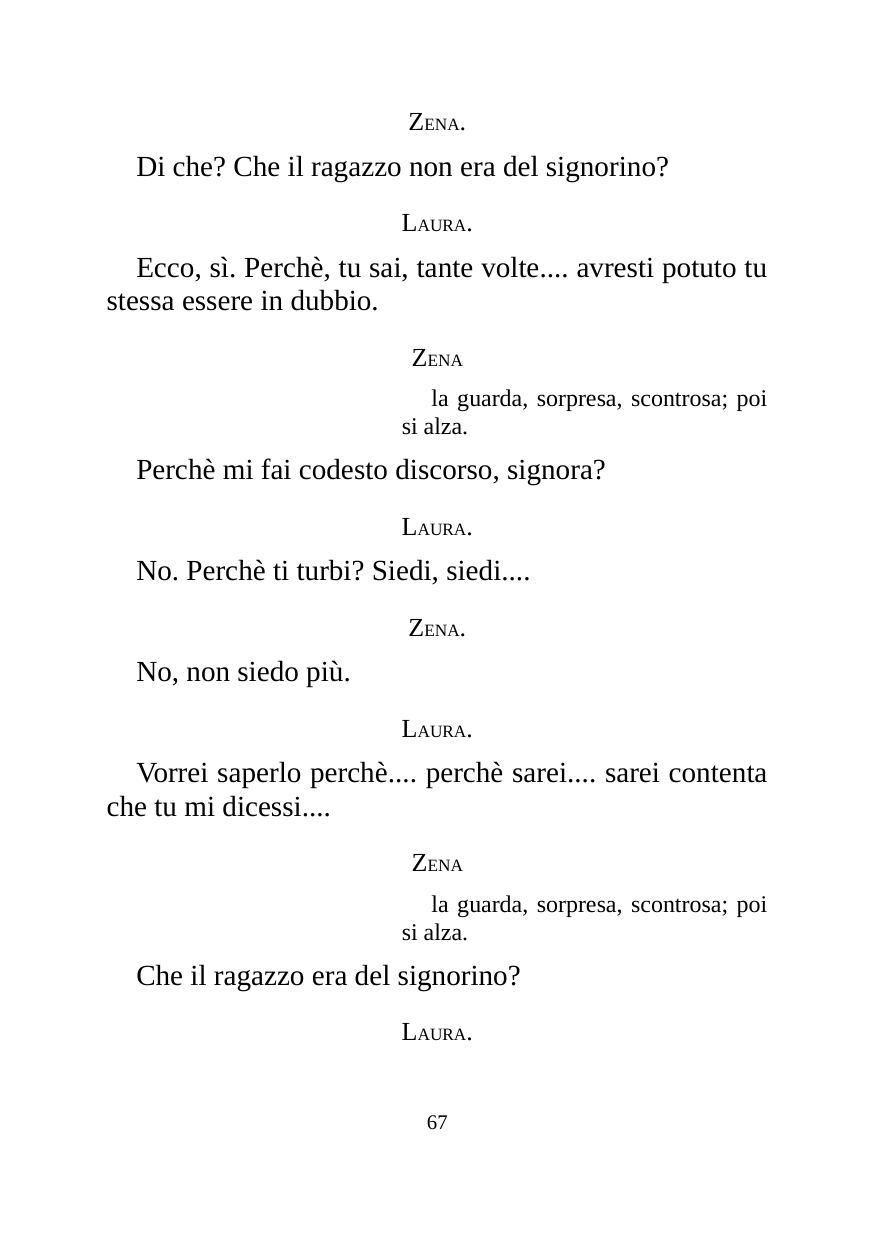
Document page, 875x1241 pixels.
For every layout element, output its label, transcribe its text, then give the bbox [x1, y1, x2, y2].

text Ecco, sì. Perchè, tu sai, tante volte.... avresti potuto tu stessa essere in dubbio. [106, 250, 768, 317]
text la guarda, sorpresa, scontrosa; poi si alza. [402, 890, 768, 945]
text la guarda, sorpresa, scontrosa; poi si alza. [402, 384, 768, 440]
text Zena [106, 342, 768, 372]
text Laura. [106, 713, 768, 743]
text Zena. [106, 612, 768, 642]
text No, non siedo più. [106, 654, 768, 688]
text Che il ragazzo era del signorino? [106, 958, 768, 991]
text Perchè mi fai codesto discorso, signora? [106, 452, 768, 486]
text Laura. [106, 511, 768, 541]
text Zena. [106, 106, 768, 136]
text Di che? Che il ragazzo non era del signorino? [106, 149, 768, 182]
text No. Perchè ti turbi? Siedi, siedi.... [106, 553, 768, 587]
text Zena [106, 847, 768, 877]
text Laura. [106, 207, 768, 237]
text Vorrei saperlo perchè.... perchè sarei.... sarei contenta che tu mi dicessi.... [106, 755, 768, 822]
text Laura. [106, 1016, 768, 1046]
